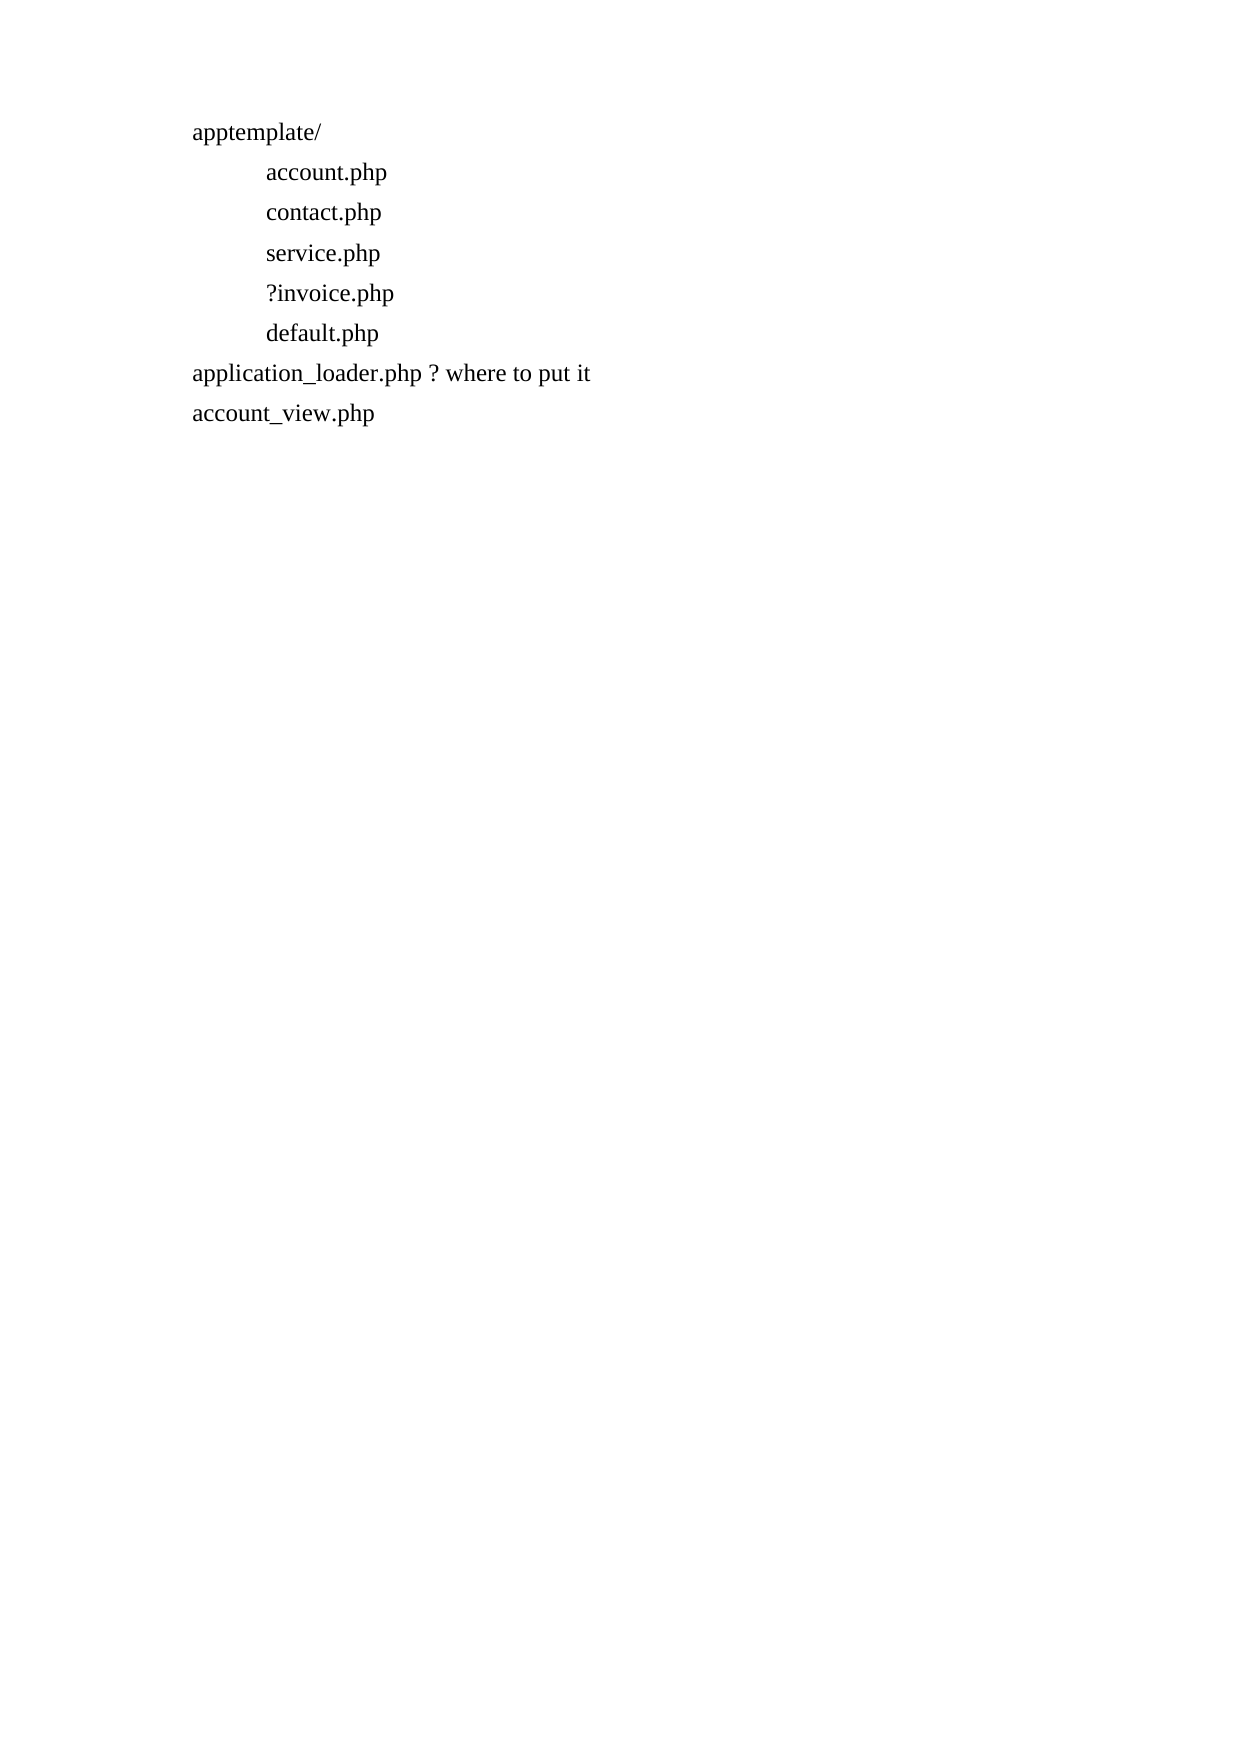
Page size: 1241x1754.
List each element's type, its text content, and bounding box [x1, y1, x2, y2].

text account_view.php [118, 399, 1122, 427]
text apptemplate/ [118, 118, 1122, 146]
text ?invoice.php [118, 279, 1122, 307]
text account.php [118, 158, 1122, 186]
text default.php [118, 319, 1122, 347]
text service.php [118, 239, 1122, 266]
text application_loader.php ? where to put it [118, 359, 1122, 387]
text contact.php [118, 198, 1122, 226]
